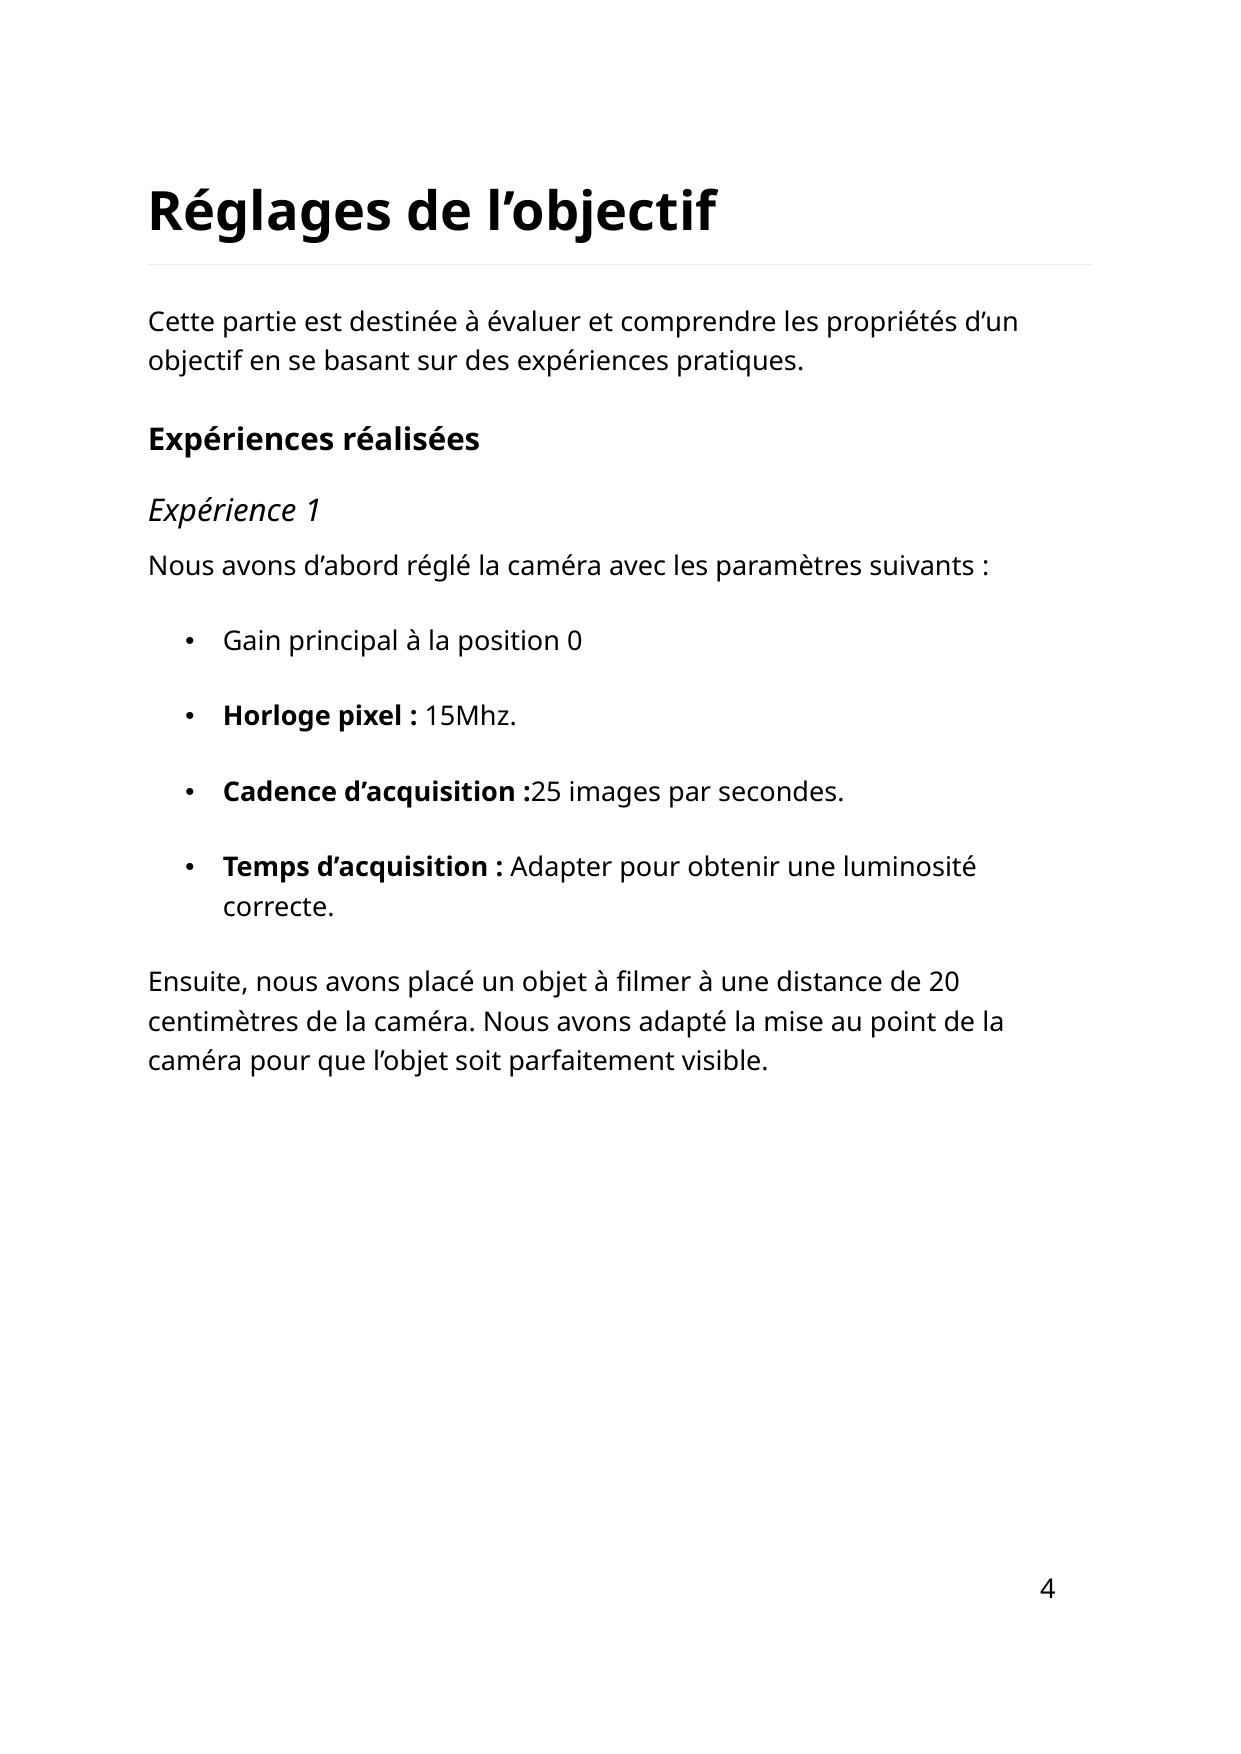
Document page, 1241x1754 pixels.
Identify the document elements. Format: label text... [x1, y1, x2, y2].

list Horloge pixel : 15Mhz. [185, 697, 1093, 734]
subtitle Réglages de l’objectif [148, 173, 1093, 264]
text Expérience 1 [148, 488, 1093, 531]
list Temps d’acquisition : Adapter pour obtenir une luminosité correcte. [185, 847, 1093, 924]
text Nous avons d’abord réglé la caméra avec les paramètres suivants : [148, 546, 1093, 583]
list Cadence d’acquisition :25 images par secondes. [185, 772, 1093, 809]
text Ensuite, nous avons placé un objet à filmer à une distance de 20 centimètres de la caméra. Nous avons adapté la mise au point de la caméra pour que l’objet soit parfaitement visible. [148, 962, 1093, 1079]
text Cette partie est destinée à évaluer et comprendre les propriétés d’un objectif en se basant sur des expériences pratiques. [148, 302, 1093, 379]
text Expériences réalisées [148, 417, 1093, 459]
list Gain principal à la position 0 [185, 622, 1093, 658]
